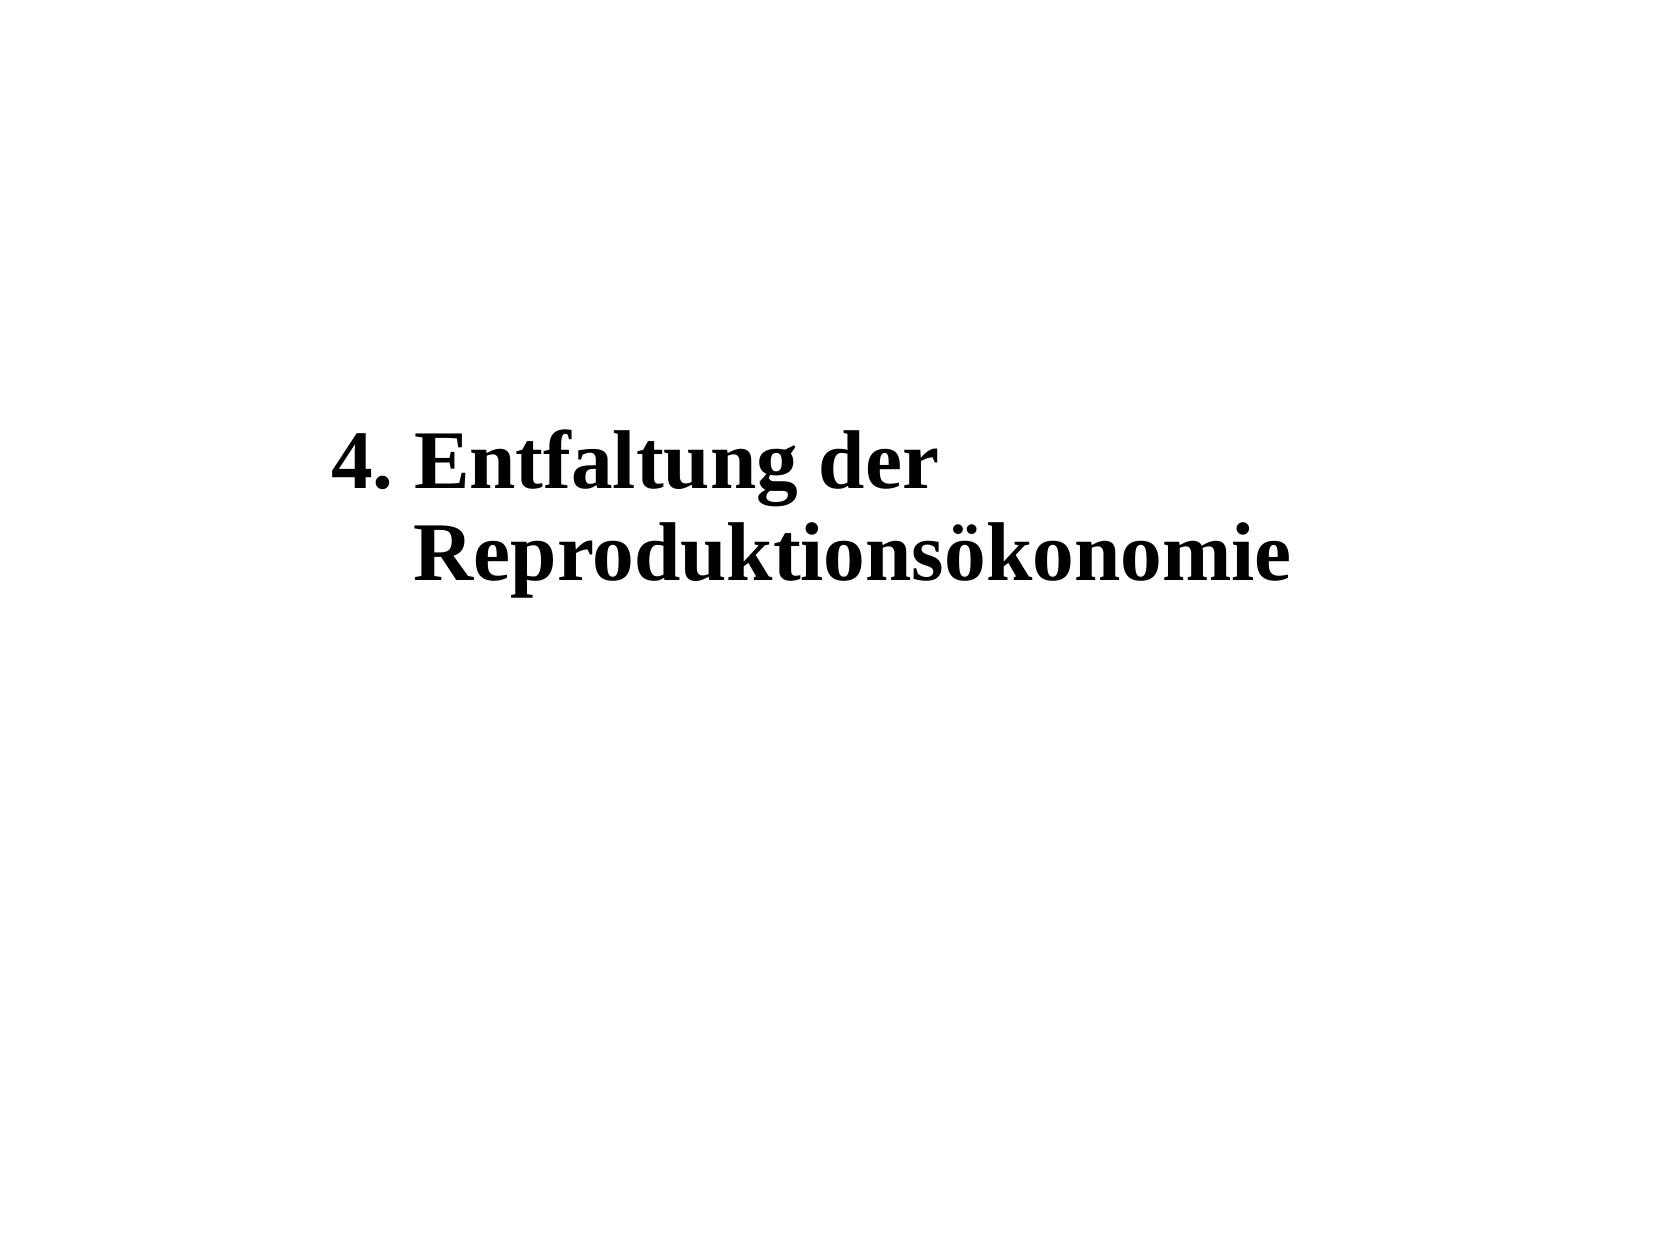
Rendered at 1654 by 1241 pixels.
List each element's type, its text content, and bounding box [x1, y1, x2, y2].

text_box 4. Entfaltung der Reproduktionsökonomie [316, 407, 1338, 607]
